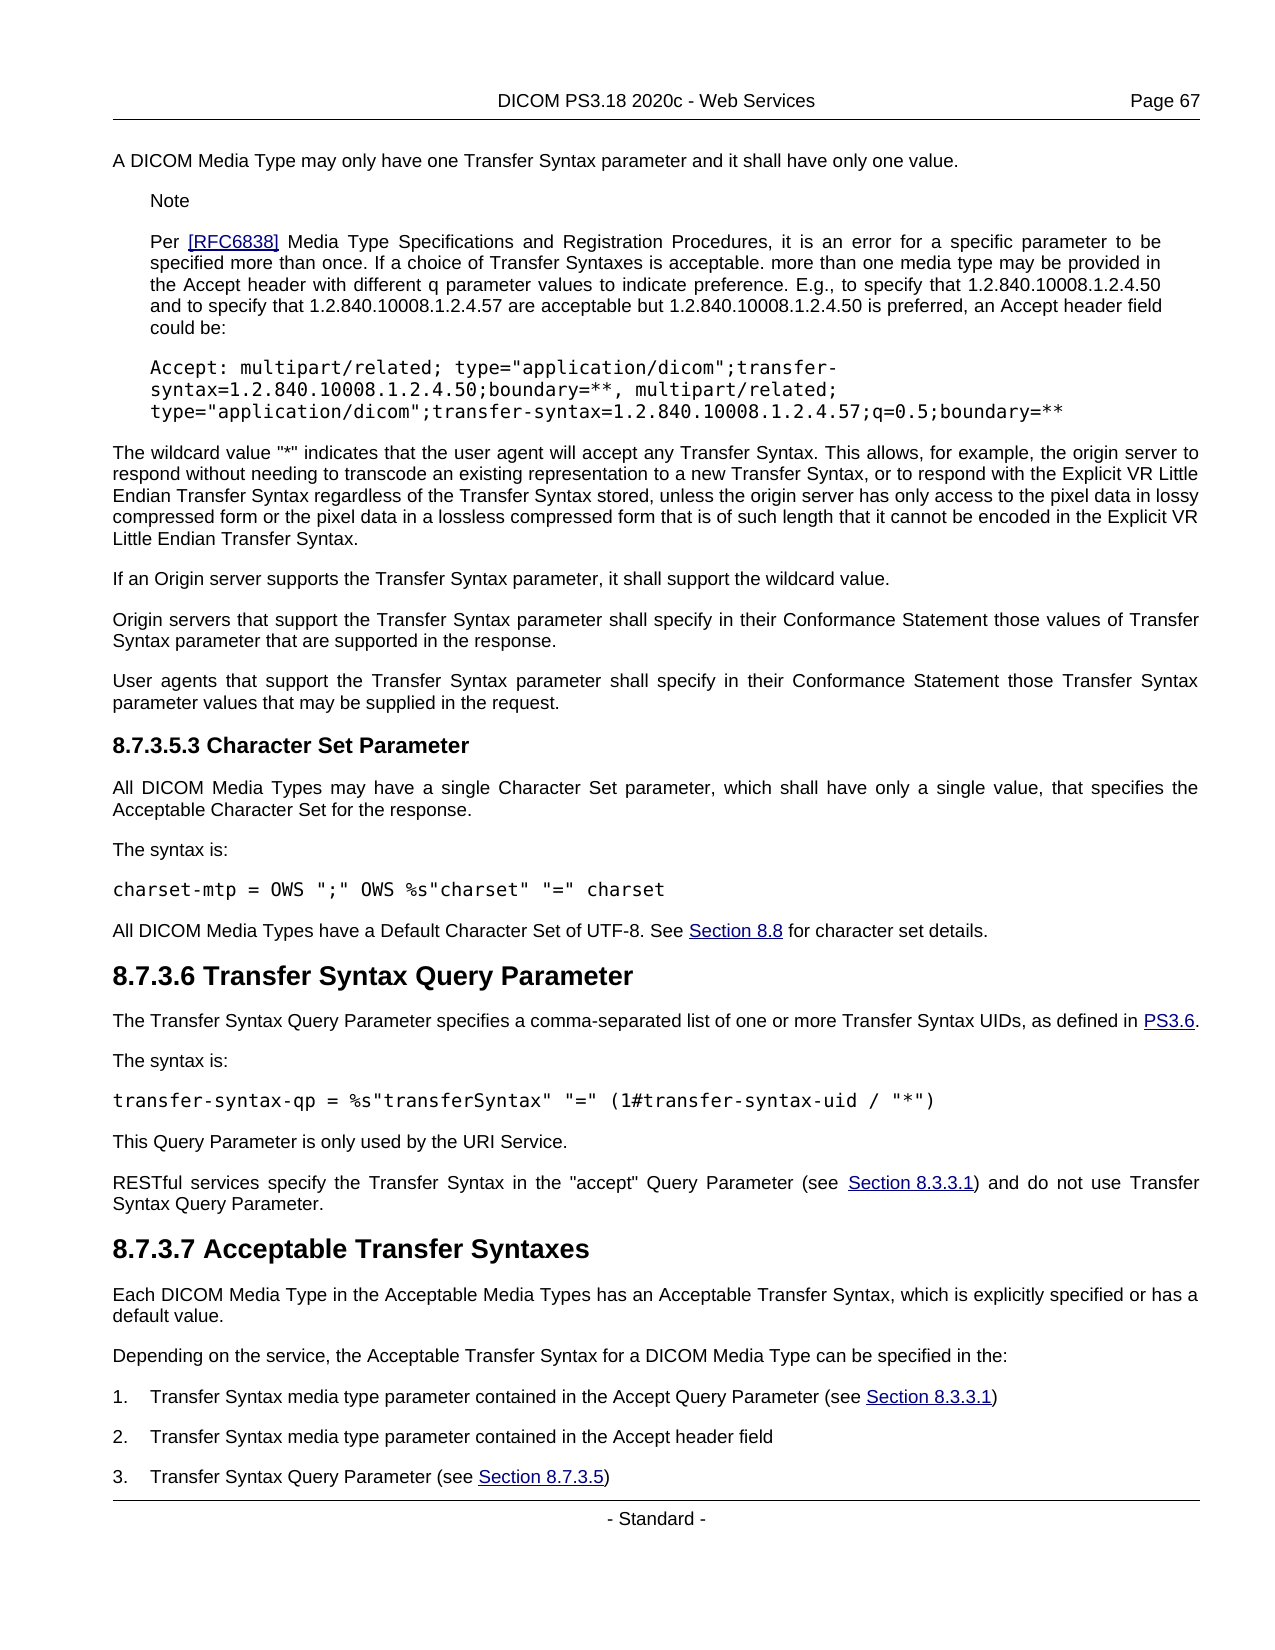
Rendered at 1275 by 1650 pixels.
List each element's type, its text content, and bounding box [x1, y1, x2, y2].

text 8.7.3.7 Acceptable Transfer Syntaxes [112, 1233, 1200, 1264]
text 3. Transfer Syntax Query Parameter (see Section 8.7.3.5) [112, 1466, 1200, 1488]
text transfer-syntax-qp = %s"transferSyntax" "=" (1#transfer-syntax-uid / "*") [112, 1091, 1200, 1112]
text If an Origin server supports the Transfer Syntax parameter, it shall support the wildcard value. [112, 568, 1200, 590]
text All DICOM Media Types have a Default Character Set of UTF-8. See Section 8.8 for character set details. [112, 919, 1200, 941]
text The Transfer Syntax Query Parameter specifies a comma-separated list of one or more Transfer Syntax UIDs, as defined in PS3.6. [112, 1010, 1200, 1031]
text This Query Parameter is only used by the URI Service. [112, 1131, 1200, 1153]
text charset-mtp = OWS ";" OWS %s"charset" "=" charset [112, 879, 1200, 901]
text 1. Transfer Syntax media type parameter contained in the Accept Query Parameter (see Section 8.3.3.1) [112, 1386, 1200, 1407]
text The syntax is: [112, 1050, 1200, 1072]
text Each DICOM Media Type in the Acceptable Media Types has an Acceptable Transfer Syntax, which is explicitly specified or has a default value. [112, 1283, 1200, 1326]
text 8.7.3.6 Transfer Syntax Query Parameter [112, 960, 1200, 991]
text Origin servers that support the Transfer Syntax parameter shall specify in their Conformance Statement those values of Transfer Syntax parameter that are supported in the response. [112, 608, 1200, 652]
text Per [RFC6838] Media Type Specifications and Registration Procedures, it is an error for a specific parameter to be specified more than once. If a choice of Transfer Syntaxes is acceptable. more than one media type may be provided in the Accept header with different q parameter values to indicate preference. E.g., to specify that 1.2.840.10008.1.2.4.50 and to specify that 1.2.840.10008.1.2.4.57 are acceptable but 1.2.840.10008.1.2.4.50 is preferred, an Accept header field could be: [150, 231, 1162, 338]
text All DICOM Media Types may have a single Character Set parameter, which shall have only a single value, that specifies the Acceptable Character Set for the response. [112, 777, 1200, 820]
text A DICOM Media Type may only have one Transfer Syntax parameter and it shall have only one value. [112, 150, 1200, 172]
text User agents that support the Transfer Syntax parameter shall specify in their Conformance Statement those Transfer Syntax parameter values that may be supplied in the request. [112, 670, 1200, 713]
text RESTful services specify the Transfer Syntax in the "accept" Query Parameter (see Section 8.3.3.1) and do not use Transfer Syntax Query Parameter. [112, 1171, 1200, 1214]
text Depending on the service, the Acceptable Transfer Syntax for a DICOM Media Type can be specified in the: [112, 1345, 1200, 1367]
text 2. Transfer Syntax media type parameter contained in the Accept header field [112, 1426, 1200, 1447]
text The wildcard value "*" indicates that the user agent will accept any Transfer Syntax. This allows, for example, the origin server to respond without needing to transcode an existing representation to a new Transfer Syntax, or to respond with the Explicit VR Little Endian Transfer Syntax regardless of the Transfer Syntax stored, unless the origin server has only access to the pixel data in lossy compressed form or the pixel data in a lossless compressed form that is of such length that it cannot be encoded in the Explicit VR Little Endian Transfer Syntax. [112, 442, 1200, 549]
text 8.7.3.5.3 Character Set Parameter [112, 732, 1200, 758]
text Accept: multipart/related; type="application/dicom";transfer-syntax=1.2.840.10008.1.2.4.50;boundary=**, multipart/related; type="application/dicom";transfer-syntax=1.2.840.10008.1.2.4.57;q=0.5;boundary=** [150, 357, 1162, 423]
text Note [150, 190, 1162, 212]
text The syntax is: [112, 839, 1200, 860]
